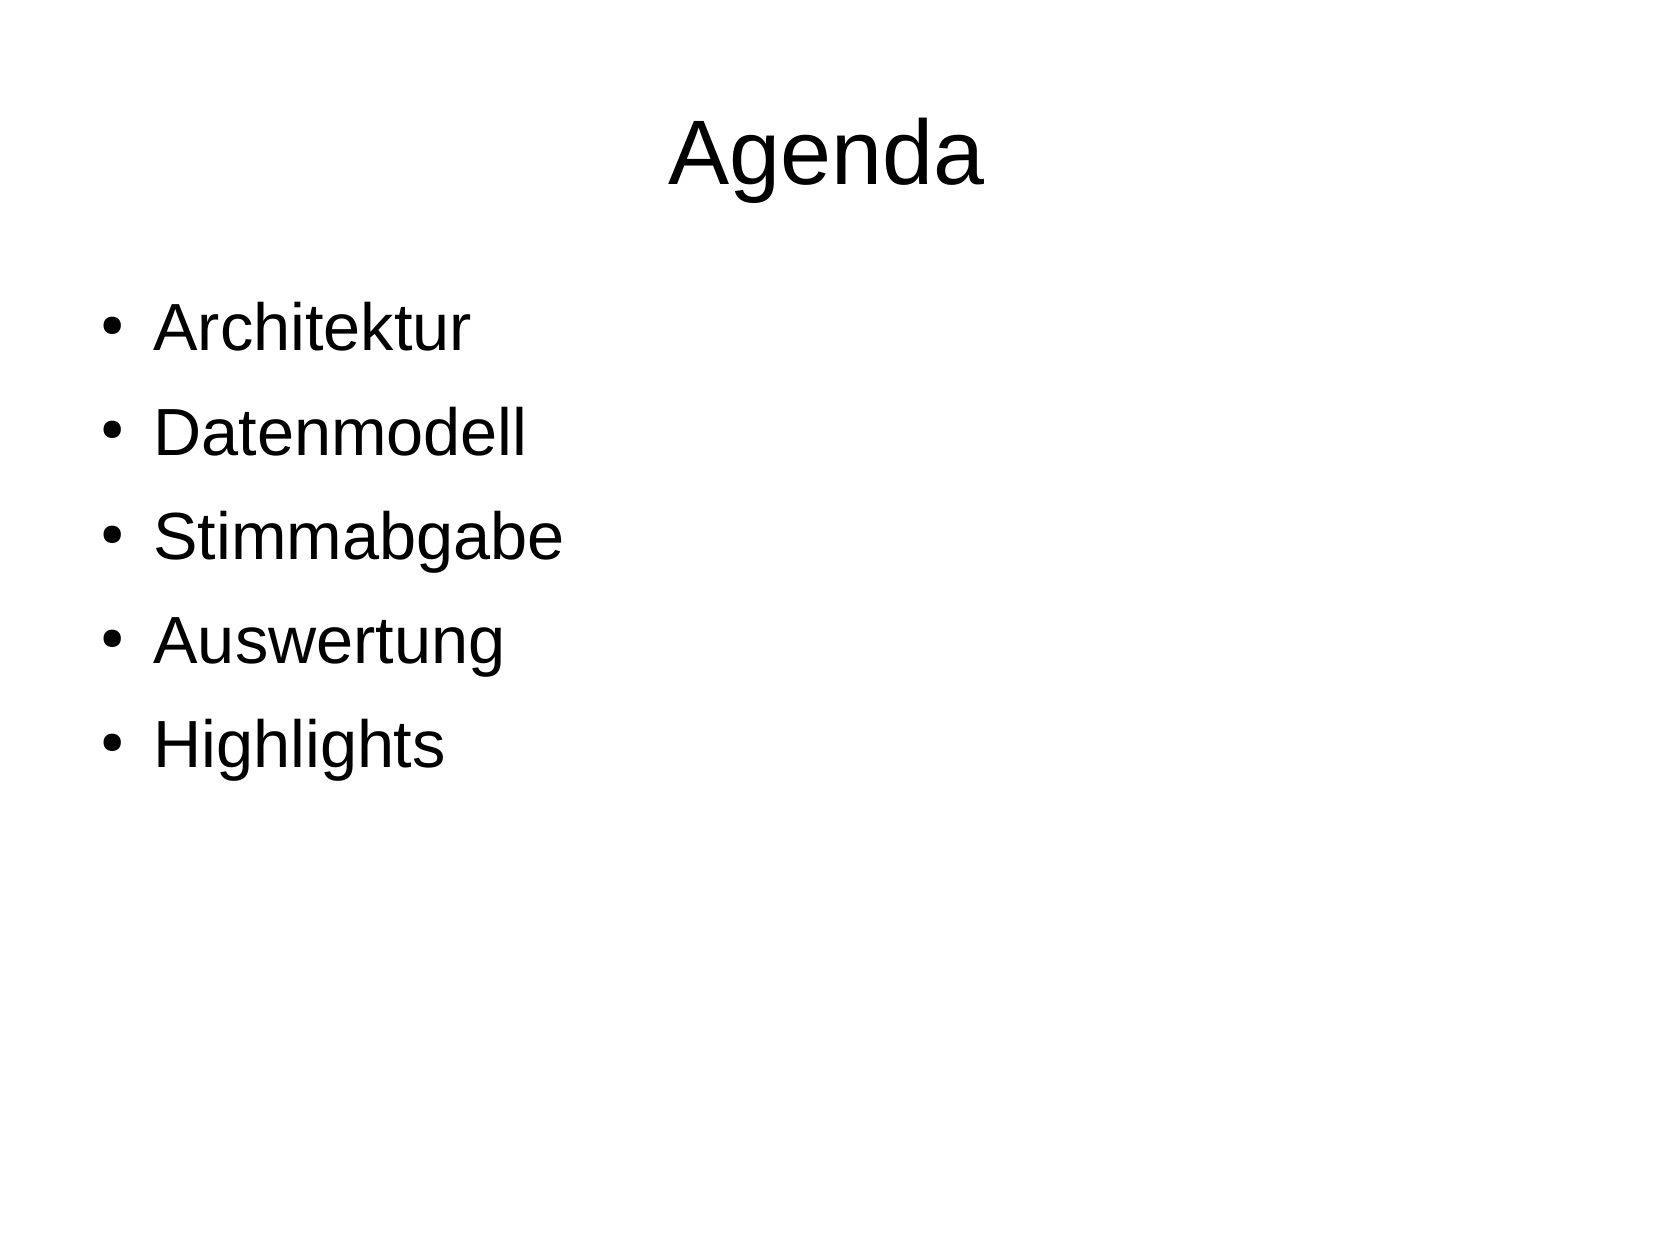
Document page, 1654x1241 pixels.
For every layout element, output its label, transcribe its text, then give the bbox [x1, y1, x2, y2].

list Architektur Datenmodell Stimmabgabe Auswertung Highlights [82, 290, 1571, 1010]
title Agenda [82, 49, 1571, 257]
